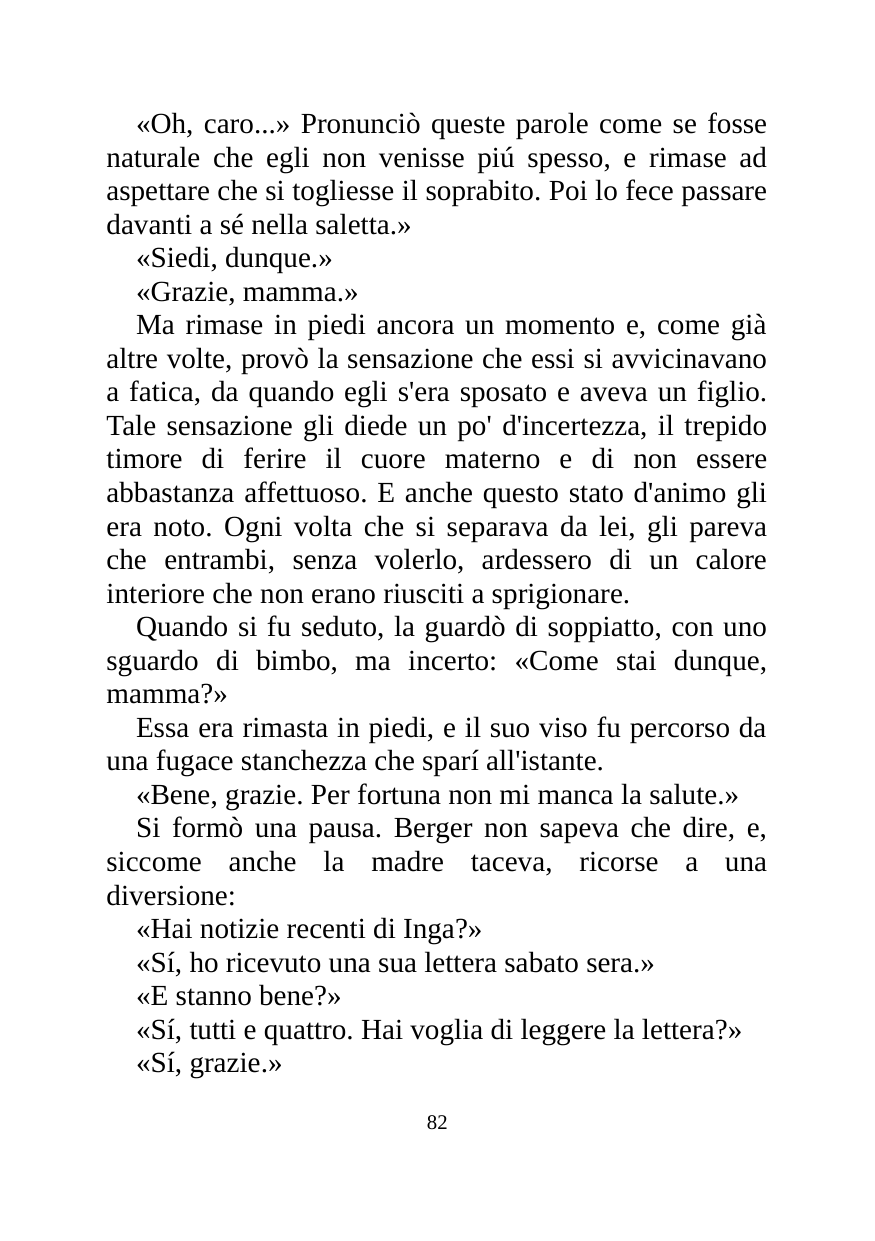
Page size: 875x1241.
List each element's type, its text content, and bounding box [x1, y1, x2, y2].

text Quando si fu seduto, la guardò di soppiatto, con uno sguardo di bimbo, ma incerto: «Come stai dunque, mamma?» [106, 609, 768, 710]
text «Sí, tutti e quattro. Hai voglia di leggere la lettera?» [106, 1012, 768, 1045]
text Ma rimase in piedi ancora un momento e, come già altre volte, provò la sensazione che essi si avvicinavano a fatica, da quando egli s'era sposato e aveva un figlio. Tale sensazione gli diede un po' d'incertezza, il trepido timore di ferire il cuore materno e di non essere abbastanza affettuoso. E anche questo stato d'animo gli era noto. Ogni volta che si separava da lei, gli pareva che entrambi, senza volerlo, ardessero di un calore interiore che non erano riusciti a sprigionare. [106, 307, 768, 609]
text «Hai notizie recenti di Inga?» [106, 911, 768, 945]
text «Oh, caro...» Pronunciò queste parole come se fosse naturale che egli non venisse piú spesso, e rimase ad aspettare che si togliesse il soprabito. Poi lo fece passare davanti a sé nella saletta.» [106, 106, 768, 240]
text «Sí, grazie.» [106, 1045, 768, 1079]
text «Bene, grazie. Per fortuna non mi manca la salute.» [106, 777, 768, 811]
text Essa era rimasta in piedi, e il suo viso fu percorso da una fugace stanchezza che sparí all'istante. [106, 710, 768, 777]
text Si formò una pausa. Berger non sapeva che dire, e, siccome anche la madre taceva, ricorse a una diversione: [106, 811, 768, 911]
text «Grazie, mamma.» [106, 274, 768, 307]
text «Sí, ho ricevuto una sua lettera sabato sera.» [106, 945, 768, 978]
text «E stanno bene?» [106, 978, 768, 1012]
text «Siedi, dunque.» [106, 240, 768, 274]
